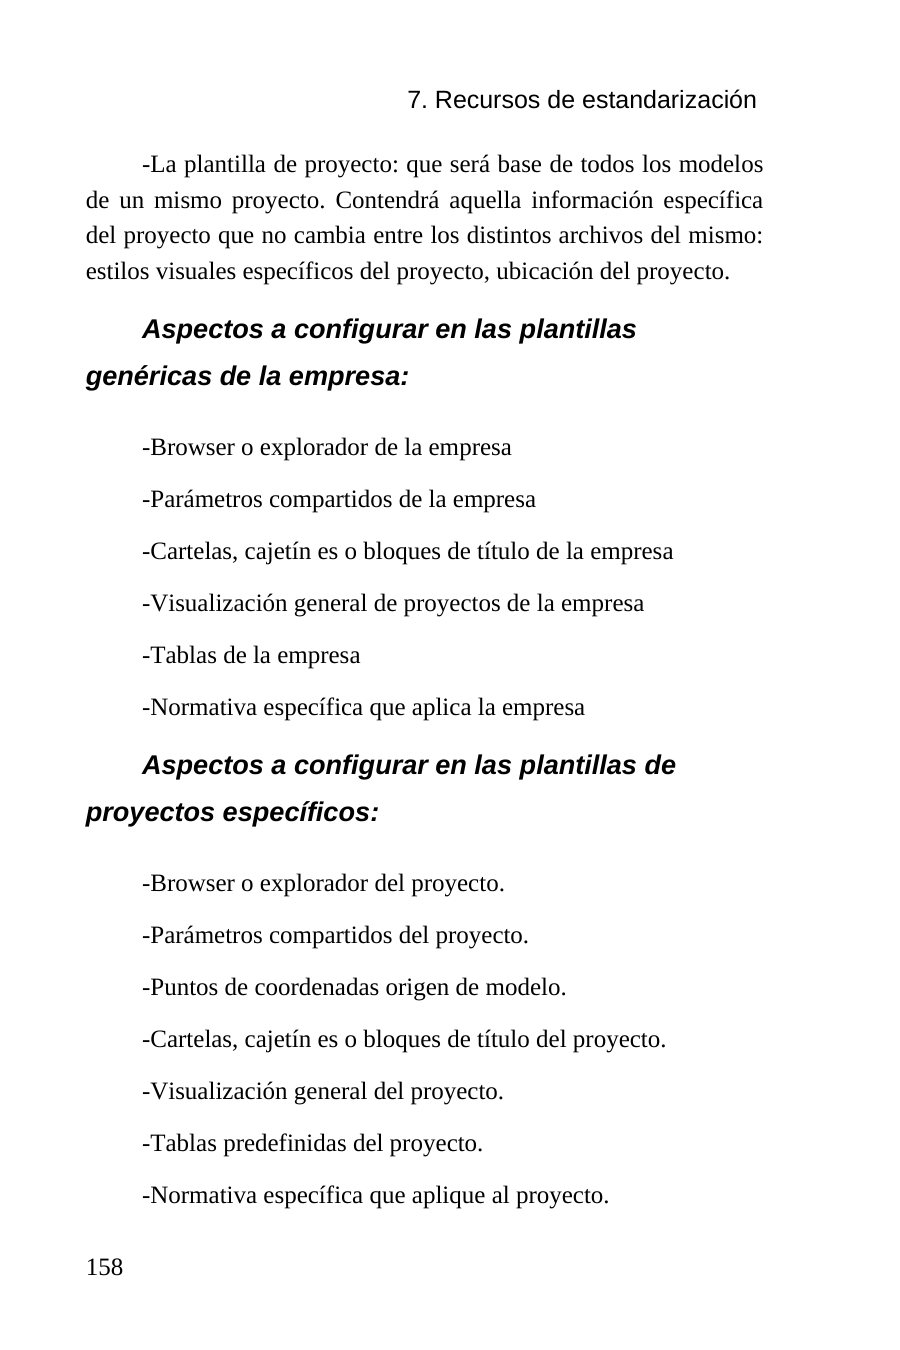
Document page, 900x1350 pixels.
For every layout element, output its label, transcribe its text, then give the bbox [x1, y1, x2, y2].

text -Tablas de la empresa [86, 635, 764, 671]
text -Cartelas, cajetín es o bloques de título del proyecto. [86, 1019, 764, 1055]
subtitle Aspectos a configurar en las plantillas de proyectos específicos: [86, 749, 764, 827]
text -Parámetros compartidos del proyecto. [86, 915, 764, 951]
text -Normativa específica que aplique al proyecto. [86, 1175, 764, 1211]
text -Puntos de coordenadas origen de modelo. [86, 967, 764, 1003]
text -Normativa específica que aplica la empresa [86, 687, 764, 722]
text -Parámetros compartidos de la empresa [86, 479, 764, 514]
subtitle Aspectos a configurar en las plantillas genéricas de la empresa: [86, 313, 764, 391]
text -Visualización general del proyecto. [86, 1071, 764, 1107]
text -Visualización general de proyectos de la empresa [86, 583, 764, 618]
text -Tablas predefinidas del proyecto. [86, 1123, 764, 1159]
text -Cartelas, cajetín es o bloques de título de la empresa [86, 531, 764, 567]
text -La plantilla de proyecto: que será base de todos los modelos de un mismo proyecto. Contendrá aquella información específica del proyecto que no cambia entre los distintos archivos del mismo: estilos visuales específicos del proyecto, ubicación del proyecto. [86, 144, 764, 286]
text -Browser o explorador del proyecto. [86, 863, 764, 899]
text -Browser o explorador de la empresa [86, 427, 764, 463]
